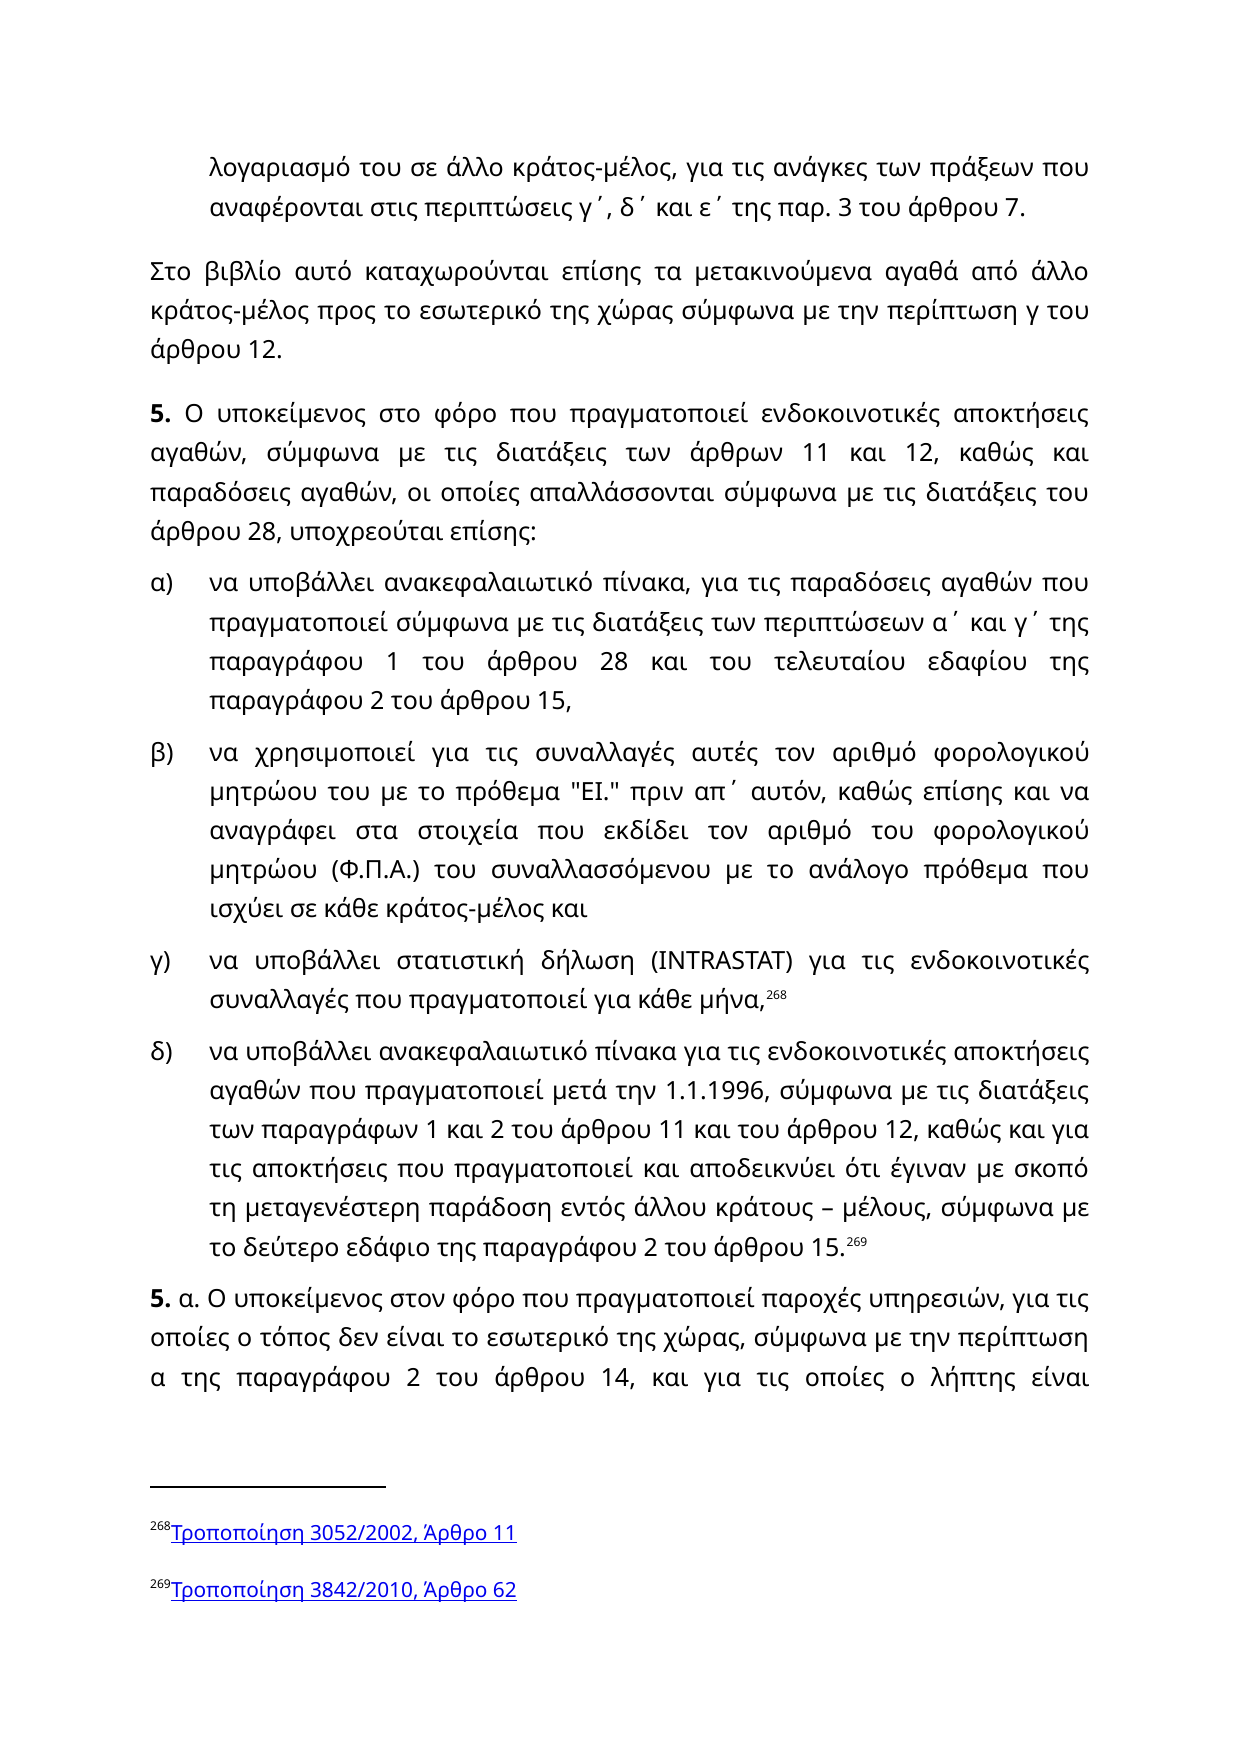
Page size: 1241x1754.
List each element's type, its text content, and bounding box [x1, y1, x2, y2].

list β) να χρησιμοποιεί για τις συναλλαγές αυτές τον αριθμό φορολογικού μητρώου του με το πρόθεμα "ΕΙ." πριν απ΄ αυτόν, καθώς επίσης και να αναγράφει στα στοιχεία που εκδίδει τον αριθμό του φορολογικού μητρώου (Φ.Π.Α.) του συναλλασσόμενου με το ανάλογο πρόθεμα που ισχύει σε κάθε κράτος-μέλος και [150, 734, 1090, 925]
list δ) να υποβάλλει ανακεφαλαιωτικό πίνακα για τις ενδοκοινοτικές αποκτήσεις αγαθών που πραγματοποιεί μετά την 1.1.1996, σύμφωνα με τις διατάξεις των παραγράφων 1 και 2 του άρθρου 11 και του άρθρου 12, καθώς και για τις αποκτήσεις που πραγματοποιεί και αποδεικνύει ότι έγιναν με σκοπό τη μεταγενέστερη παράδοση εντός άλλου κράτους – μέλους, σύμφωνα με το δεύτερο εδάφιο της παραγράφου 2 του άρθρου 15. [150, 1033, 1090, 1263]
list λογαριασμό του σε άλλο κράτος-μέλος, για τις ανάγκες των πράξεων που αναφέρονται στις περιπτώσεις γ΄, δ΄ και ε΄ της παρ. 3 του άρθρου 7. [150, 150, 1090, 223]
list γ) να υποβάλλει στατιστική δήλωση (INTRASTAT) για τις ενδοκοινοτικές συναλλαγές που πραγματοποιεί για κάθε μήνα, [150, 942, 1090, 1016]
text Τροποποίηση 3842/2010, Άρθρο 62 [150, 1576, 1090, 1604]
list α) να υποβάλλει ανακεφαλαιωτικό πίνακα, για τις παραδόσεις αγαθών που πραγματοποιεί σύμφωνα με τις διατάξεις των περιπτώσεων α΄ και γ΄ της παραγράφου 1 του άρθρου 28 και του τελευταίου εδαφίου της παραγράφου 2 του άρθρου 15, [150, 565, 1090, 717]
text Τροποποίηση 3052/2002, Άρθρο 11 [150, 1518, 1090, 1546]
text 5. Ο υποκείμενος στο φόρο που πραγματοποιεί ενδοκοινοτικές αποκτήσεις αγαθών, σύμφωνα με τις διατάξεις των άρθρων 11 και 12, καθώς και παραδόσεις αγαθών, οι οποίες απαλλάσσονται σύμφωνα με τις διατάξεις του άρθρου 28, υποχρεούται επίσης: [150, 396, 1090, 547]
text Στο βιβλίο αυτό καταχωρούνται επίσης τα μετακινούμενα αγαθά από άλλο κράτος-μέλος προς το εσωτερικό της χώρας σύμφωνα με την περίπτωση γ του άρθρου 12. [150, 253, 1090, 366]
text 5. α. Ο υποκείμενος στον φόρο που πραγματοποιεί παροχές υπηρεσιών, για τις οποίες ο τόπος δεν είναι το εσωτερικό της χώρας, σύμφωνα με την περίπτωση α της παραγράφου 2 του άρθρου 14, και για τις οποίες ο λήπτης είναι [150, 1281, 1090, 1393]
